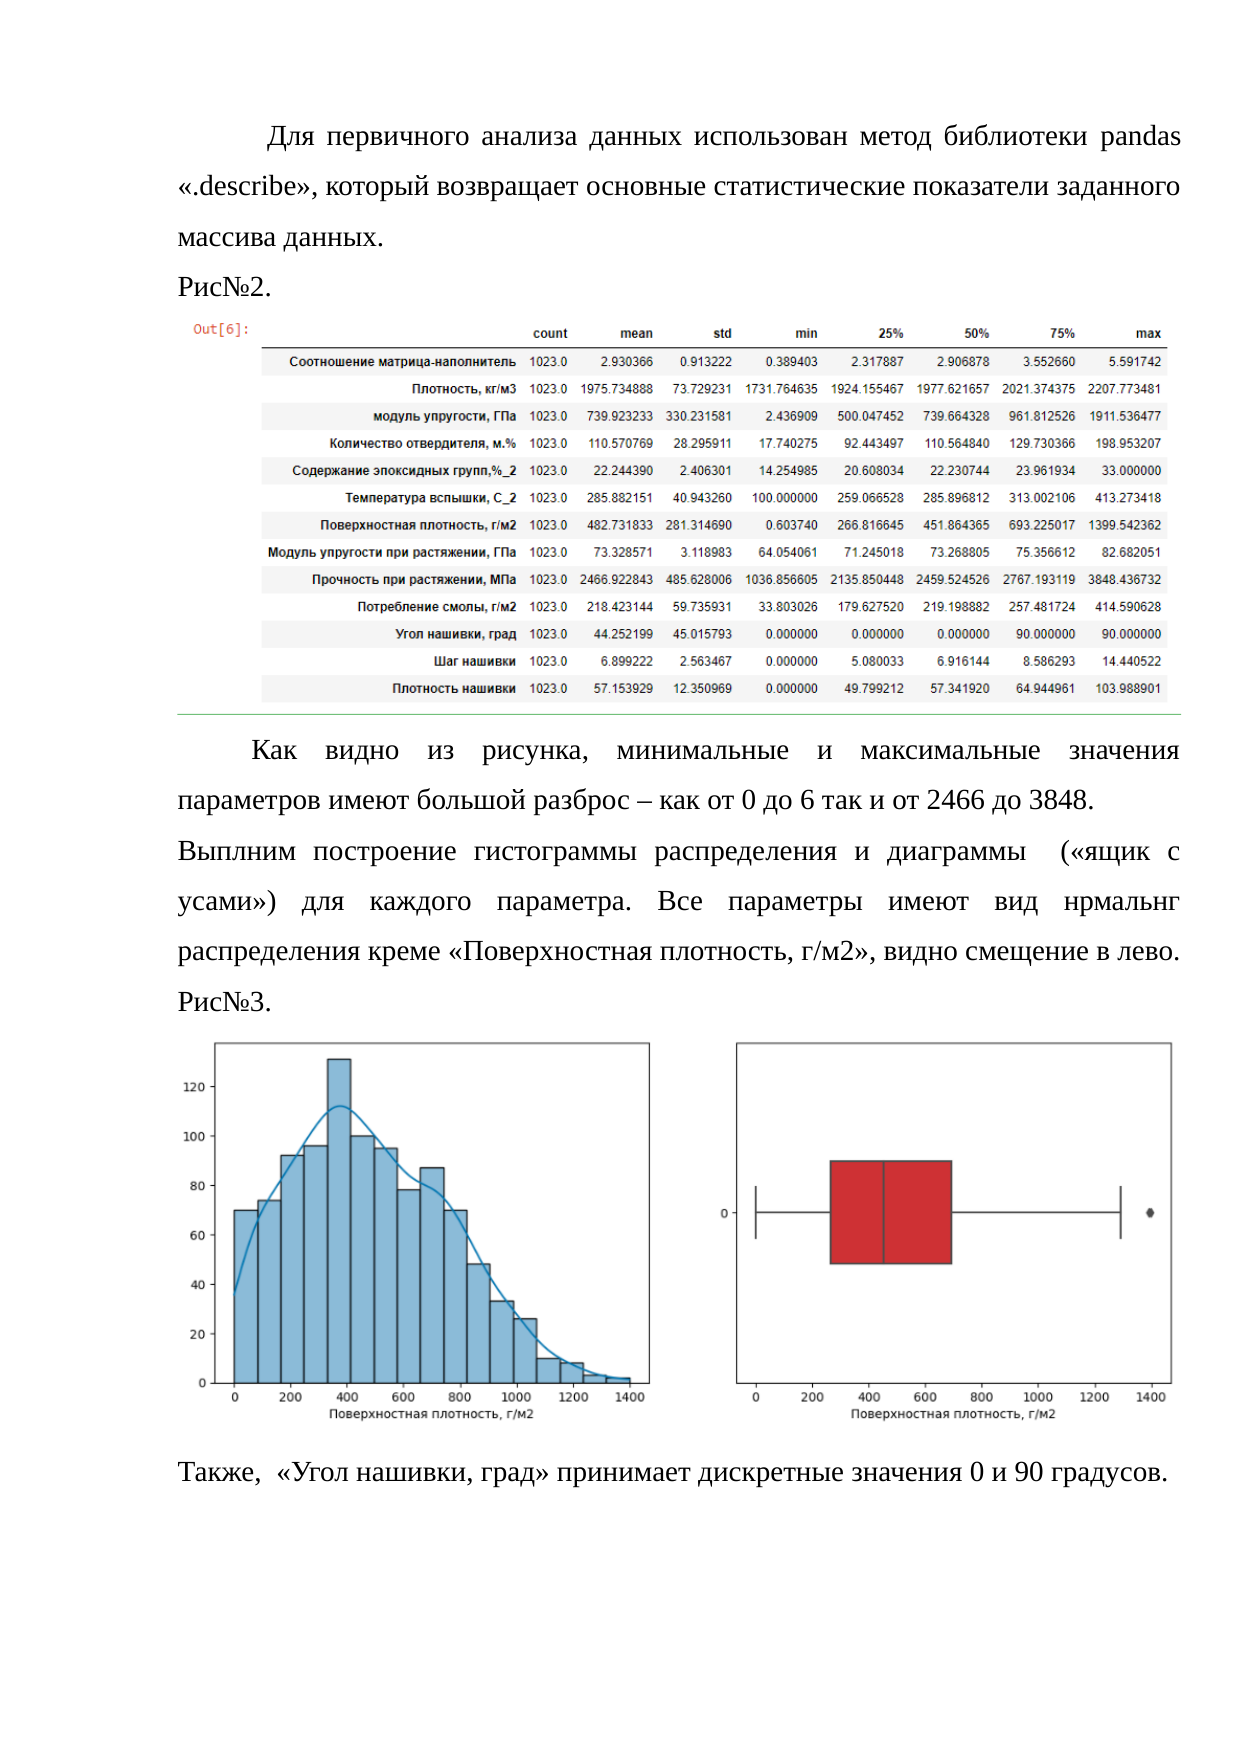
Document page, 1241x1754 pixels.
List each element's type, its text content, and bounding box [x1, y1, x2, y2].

text Рис№2. [177, 269, 1181, 303]
text Также, «Угол нашивки, град» принимает дискретные значения 0 и 90 градусов. [177, 1438, 1181, 1488]
text Для первичного анализа данных использован метод библиотеки pandas «.describe», который возвращает основные статистические показатели заданного массива данных. [177, 118, 1181, 252]
text Рис№3. [177, 984, 1181, 1017]
text Как видно из рисунка, минимальные и максимальные значения параметров имеют большой разброс – как от 0 до 6 так и от 2466 до 3848. [177, 716, 1181, 816]
picture [177, 319, 1182, 716]
text Выплним построение гистограммы распределения и диаграммы («ящик с усами») для каждого параметра. Все параметры имеют вид нрмальнг распределения креме «Поверхностная плотность, г/м2», видно смещение в лево. [177, 833, 1181, 967]
picture [177, 1033, 1182, 1438]
